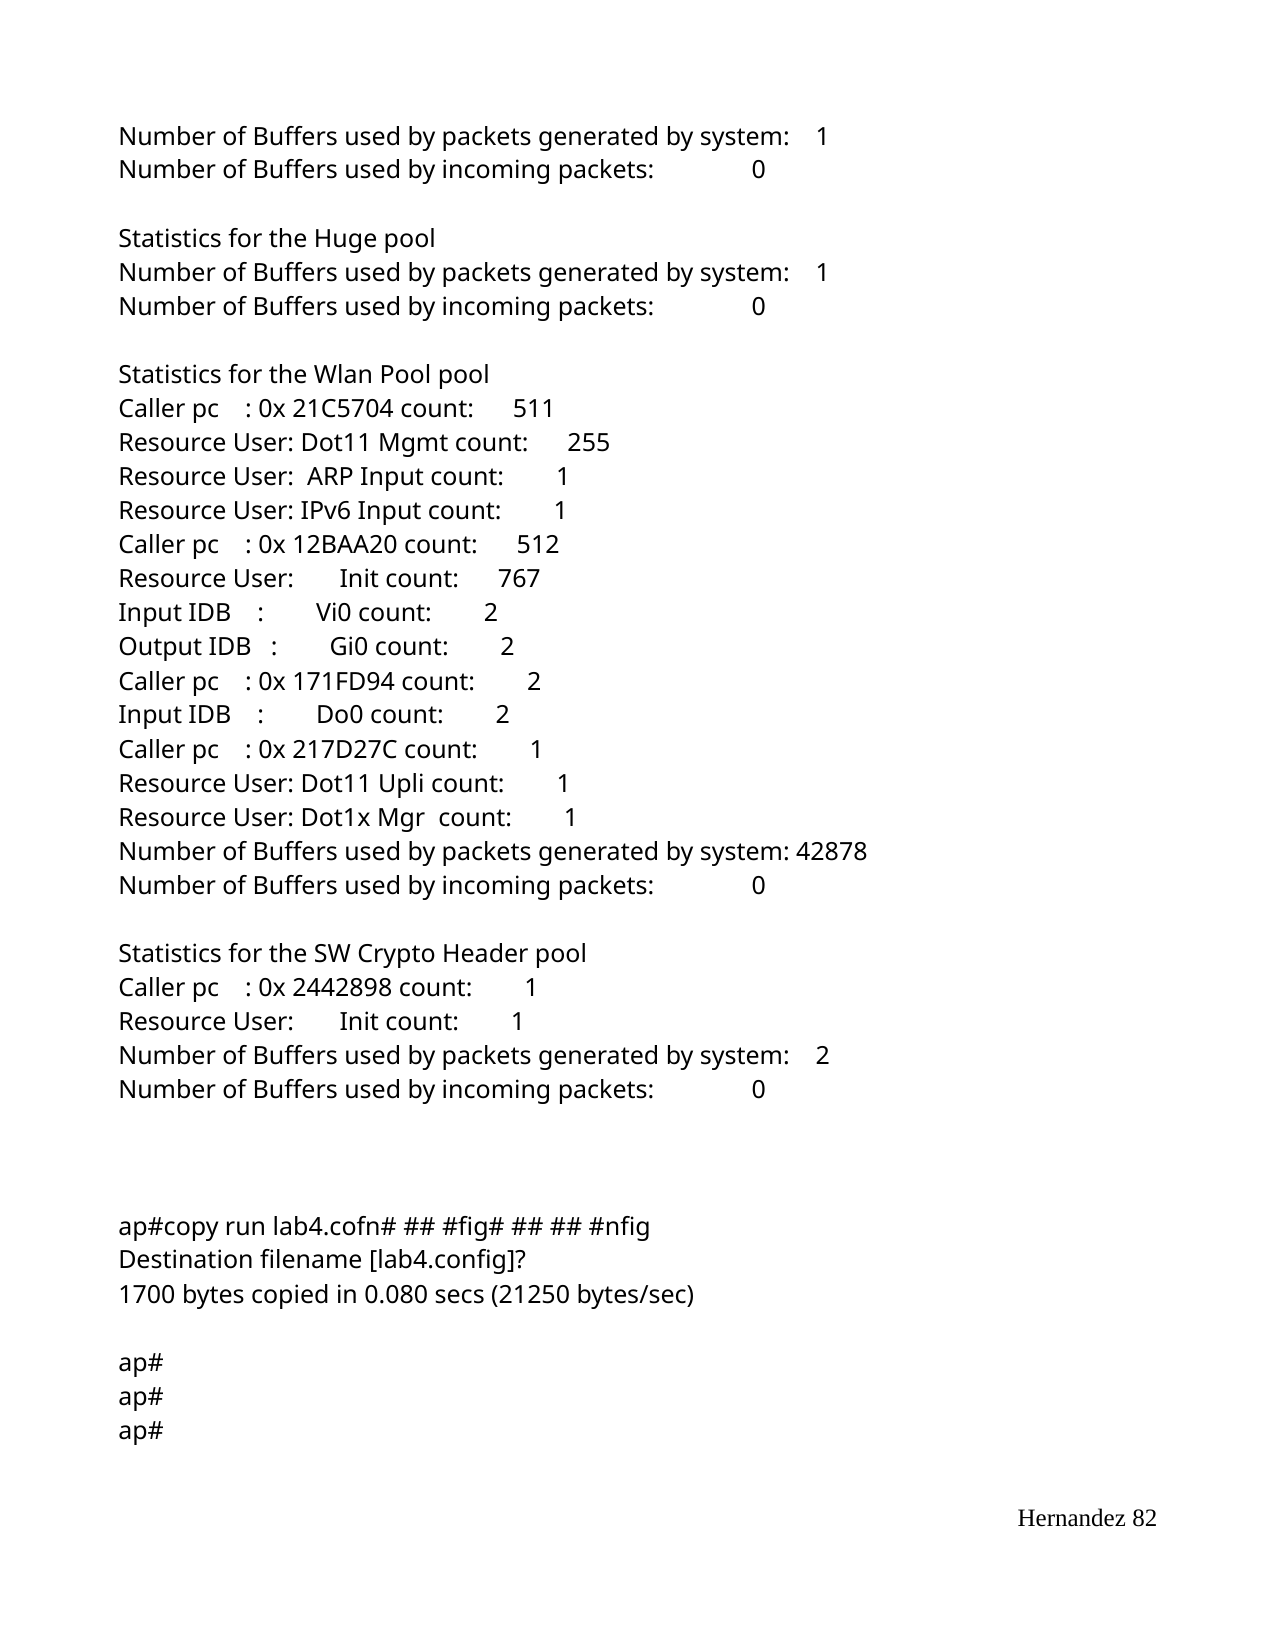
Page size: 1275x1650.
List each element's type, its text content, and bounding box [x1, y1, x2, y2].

text Resource User: IPv6 Input count: 1 [118, 493, 1157, 527]
text Resource User: Dot1x Mgr count: 1 [118, 799, 1157, 833]
text ap#copy run lab4.cofn# ## #fig# ## ## #nfig [118, 1208, 1157, 1242]
text Number of Buffers used by packets generated by system: 1 [118, 254, 1157, 288]
text Number of Buffers used by incoming packets: 0 [118, 288, 1157, 322]
text Number of Buffers used by packets generated by system: 1 [118, 118, 1157, 152]
text Output IDB : Gi0 count: 2 [118, 629, 1157, 663]
text Caller pc : 0x 2442898 count: 1 [118, 970, 1157, 1004]
text Caller pc : 0x 217D27C count: 1 [118, 731, 1157, 765]
text Number of Buffers used by incoming packets: 0 [118, 1072, 1157, 1106]
text ap# [118, 1344, 1157, 1378]
text Resource User: Init count: 1 [118, 1004, 1157, 1038]
text Destination filename [lab4.config]? [118, 1242, 1157, 1276]
text Resource User: ARP Input count: 1 [118, 459, 1157, 493]
text 1700 bytes copied in 0.080 secs (21250 bytes/sec) [118, 1276, 1157, 1310]
text Number of Buffers used by packets generated by system: 2 [118, 1038, 1157, 1072]
text Caller pc : 0x 21C5704 count: 511 [118, 391, 1157, 425]
text Number of Buffers used by incoming packets: 0 [118, 867, 1157, 902]
text Input IDB : Vi0 count: 2 [118, 595, 1157, 629]
text Statistics for the Huge pool [118, 220, 1157, 254]
text Input IDB : Do0 count: 2 [118, 697, 1157, 731]
text ap# [118, 1412, 1157, 1447]
text ap# [118, 1378, 1157, 1412]
text Number of Buffers used by incoming packets: 0 [118, 152, 1157, 186]
text Resource User: Dot11 Upli count: 1 [118, 765, 1157, 799]
text Resource User: Dot11 Mgmt count: 255 [118, 425, 1157, 459]
text Statistics for the SW Crypto Header pool [118, 936, 1157, 970]
text Caller pc : 0x 171FD94 count: 2 [118, 663, 1157, 697]
text Resource User: Init count: 767 [118, 561, 1157, 595]
text Statistics for the Wlan Pool pool [118, 357, 1157, 391]
text Caller pc : 0x 12BAA20 count: 512 [118, 527, 1157, 561]
text Number of Buffers used by packets generated by system: 42878 [118, 833, 1157, 867]
